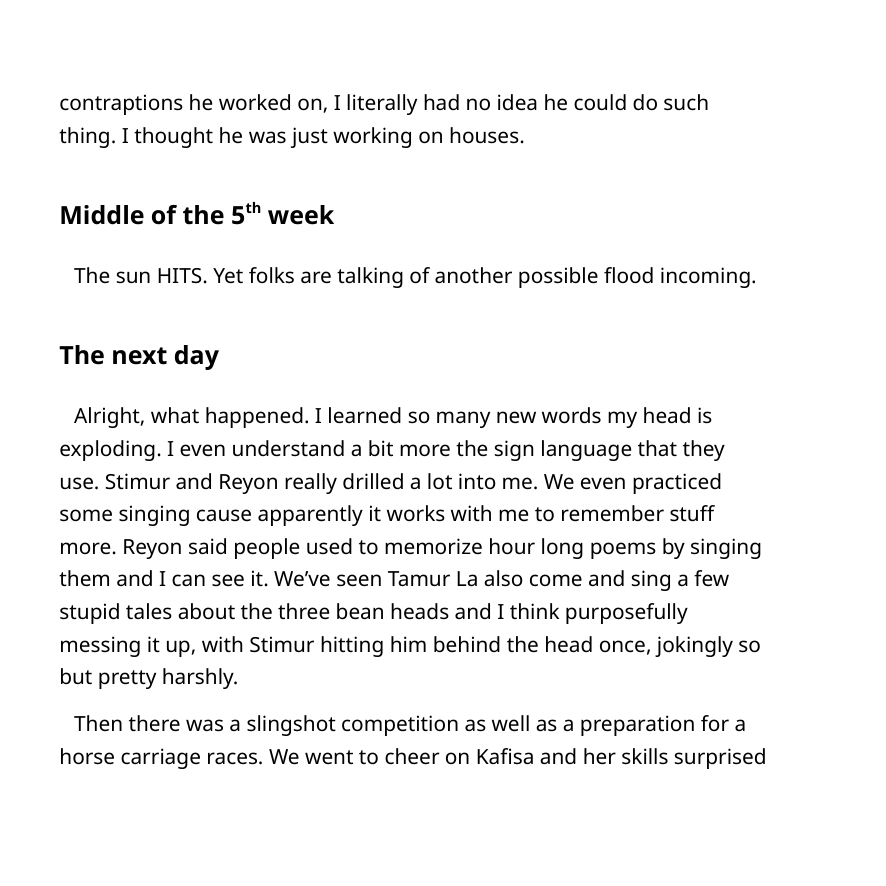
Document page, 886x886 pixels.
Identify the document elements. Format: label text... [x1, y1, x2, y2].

text Alright, what happened. I learned so many new words my head is exploding. I even understand a bit more the sign language that they use. Stimur and Reyon really drilled a lot into me. We even practiced some singing cause apparently it works with me to remember stuff more. Reyon said people used to memorize hour long poems by singing them and I can see it. We’ve seen Tamur La also come and sing a few stupid tales about the three bean heads and I think purposefully messing it up, with Stimur hitting him behind the head once, jokingly so but pretty harshly. [59, 402, 768, 691]
text Then there was a slingshot competition as well as a preparation for a horse carriage races. We went to cheer on Kafisa and her skills surprised [59, 709, 768, 771]
text contraptions he worked on, I literally had no idea he could do such thing. I thought he was just working on houses. [59, 88, 768, 149]
text The sun HITS. Yet folks are talking of another possible flood incoming. [59, 261, 768, 290]
subtitle The next day [59, 338, 768, 372]
subtitle Middle of the 5th week [59, 198, 768, 232]
